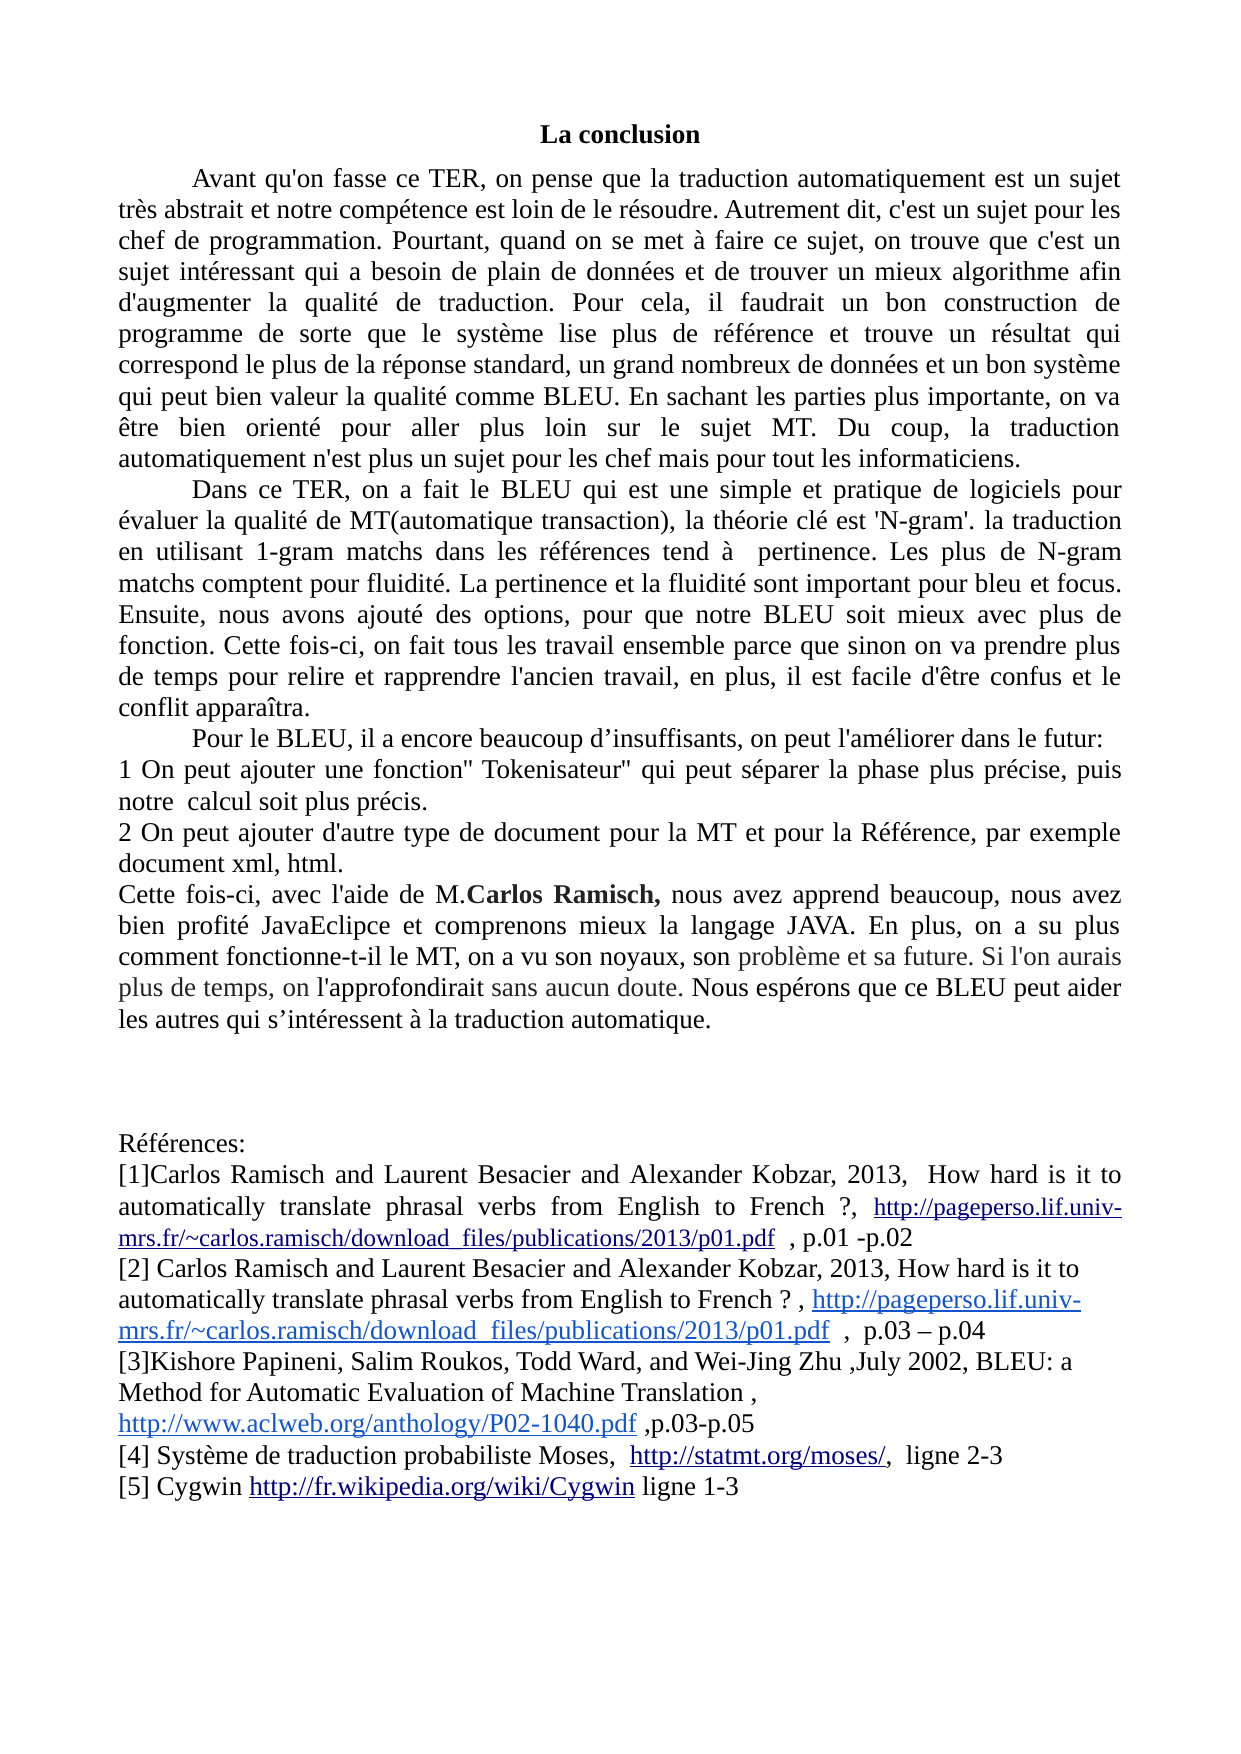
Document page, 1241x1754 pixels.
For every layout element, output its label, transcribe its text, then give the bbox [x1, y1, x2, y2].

text Dans ce TER, on a fait le BLEU qui est une simple et pratique de logiciels pour évaluer la qualité de MT(automatique transaction), la théorie clé est 'N-gram'. la traduction en utilisant 1-gram matchs dans les références tend à pertinence. Les plus de N-gram matchs comptent pour fluidité. La pertinence et la fluidité sont important pour bleu et focus. Ensuite, nous avons ajouté des options, pour que notre BLEU soit mieux avec plus de fonction. Cette fois-ci, on fait tous les travail ensemble parce que sinon on va prendre plus de temps pour relire et rapprendre l'ancien travail, en plus, il est facile d'être confus et le conflit apparaîtra. [118, 473, 1122, 722]
text [4] Système de traduction probabiliste Moses, http://statmt.org/moses/, ligne 2-3 [118, 1439, 1122, 1470]
text Avant qu'on fasse ce TER, on pense que la traduction automatiquement est un sujet très abstrait et notre compétence est loin de le résoudre. Autrement dit, c'est un sujet pour les chef de programmation. Pourtant, quand on se met à faire ce sujet, on trouve que c'est un sujet intéressant qui a besoin de plain de données et de trouver un mieux algorithme afin d'augmenter la qualité de traduction. Pour cela, il faudrait un bon construction de programme de sorte que le système lise plus de référence et trouve un résultat qui correspond le plus de la réponse standard, un grand nombreux de données et un bon système qui peut bien valeur la qualité comme BLEU. En sachant les parties plus importante, on va être bien orienté pour aller plus loin sur le sujet MT. Du coup, la traduction automatiquement n'est plus un sujet pour les chef mais pour tout les informaticiens. [118, 162, 1122, 473]
text 1 On peut ajouter une fonction'' Tokenisateur'' qui peut séparer la phase plus précise, puis notre calcul soit plus précis. [118, 753, 1122, 816]
text [3]Kishore Papineni, Salim Roukos, Todd Ward, and Wei-Jing Zhu ,July 2002, BLEU: a Method for Automatic Evaluation of Machine Translation , http://www.aclweb.org/anthology/P02-1040.pdf ,p.03-p.05 [118, 1345, 1122, 1439]
text Pour le BLEU, il a encore beaucoup d’insuffisants, on peut l'améliorer dans le futur: [118, 722, 1122, 753]
text [2] Carlos Ramisch and Laurent Besacier and Alexander Kobzar, 2013, How hard is it to automatically translate phrasal verbs from English to French ? , http://pageperso.lif.univ-mrs.fr/~carlos.ramisch/download_files/publications/2013/p01.pdf , p.03 – p.04 [118, 1252, 1122, 1345]
text Références: [118, 1127, 1122, 1158]
text Cette fois-ci, avec l'aide de M.Carlos Ramisch, nous avez apprend beaucoup, nous avez bien profité JavaEclipce et comprenons mieux la langage JAVA. En plus, on a su plus comment fonctionne-t-il le MT, on a vu son noyaux, son problème et sa future. Si l'on aurais plus de temps, on l'approfondirait sans aucun doute. Nous espérons que ce BLEU peut aider les autres qui s’intéressent à la traduction automatique. [118, 878, 1122, 1034]
text [1]Carlos Ramisch and Laurent Besacier and Alexander Kobzar, 2013, How hard is it to automatically translate phrasal verbs from English to French ?, http://pageperso.lif.univ-mrs.fr/~carlos.ramisch/download_files/publications/2013/p01.pdf , p.01 -p.02 [118, 1158, 1122, 1252]
text 2 On peut ajouter d'autre type de document pour la MT et pour la Référence, par exemple document xml, html. [118, 816, 1122, 878]
text [5] Cygwin http://fr.wikipedia.org/wiki/Cygwin ligne 1-3 [118, 1470, 1122, 1501]
text La conclusion [118, 118, 1122, 149]
